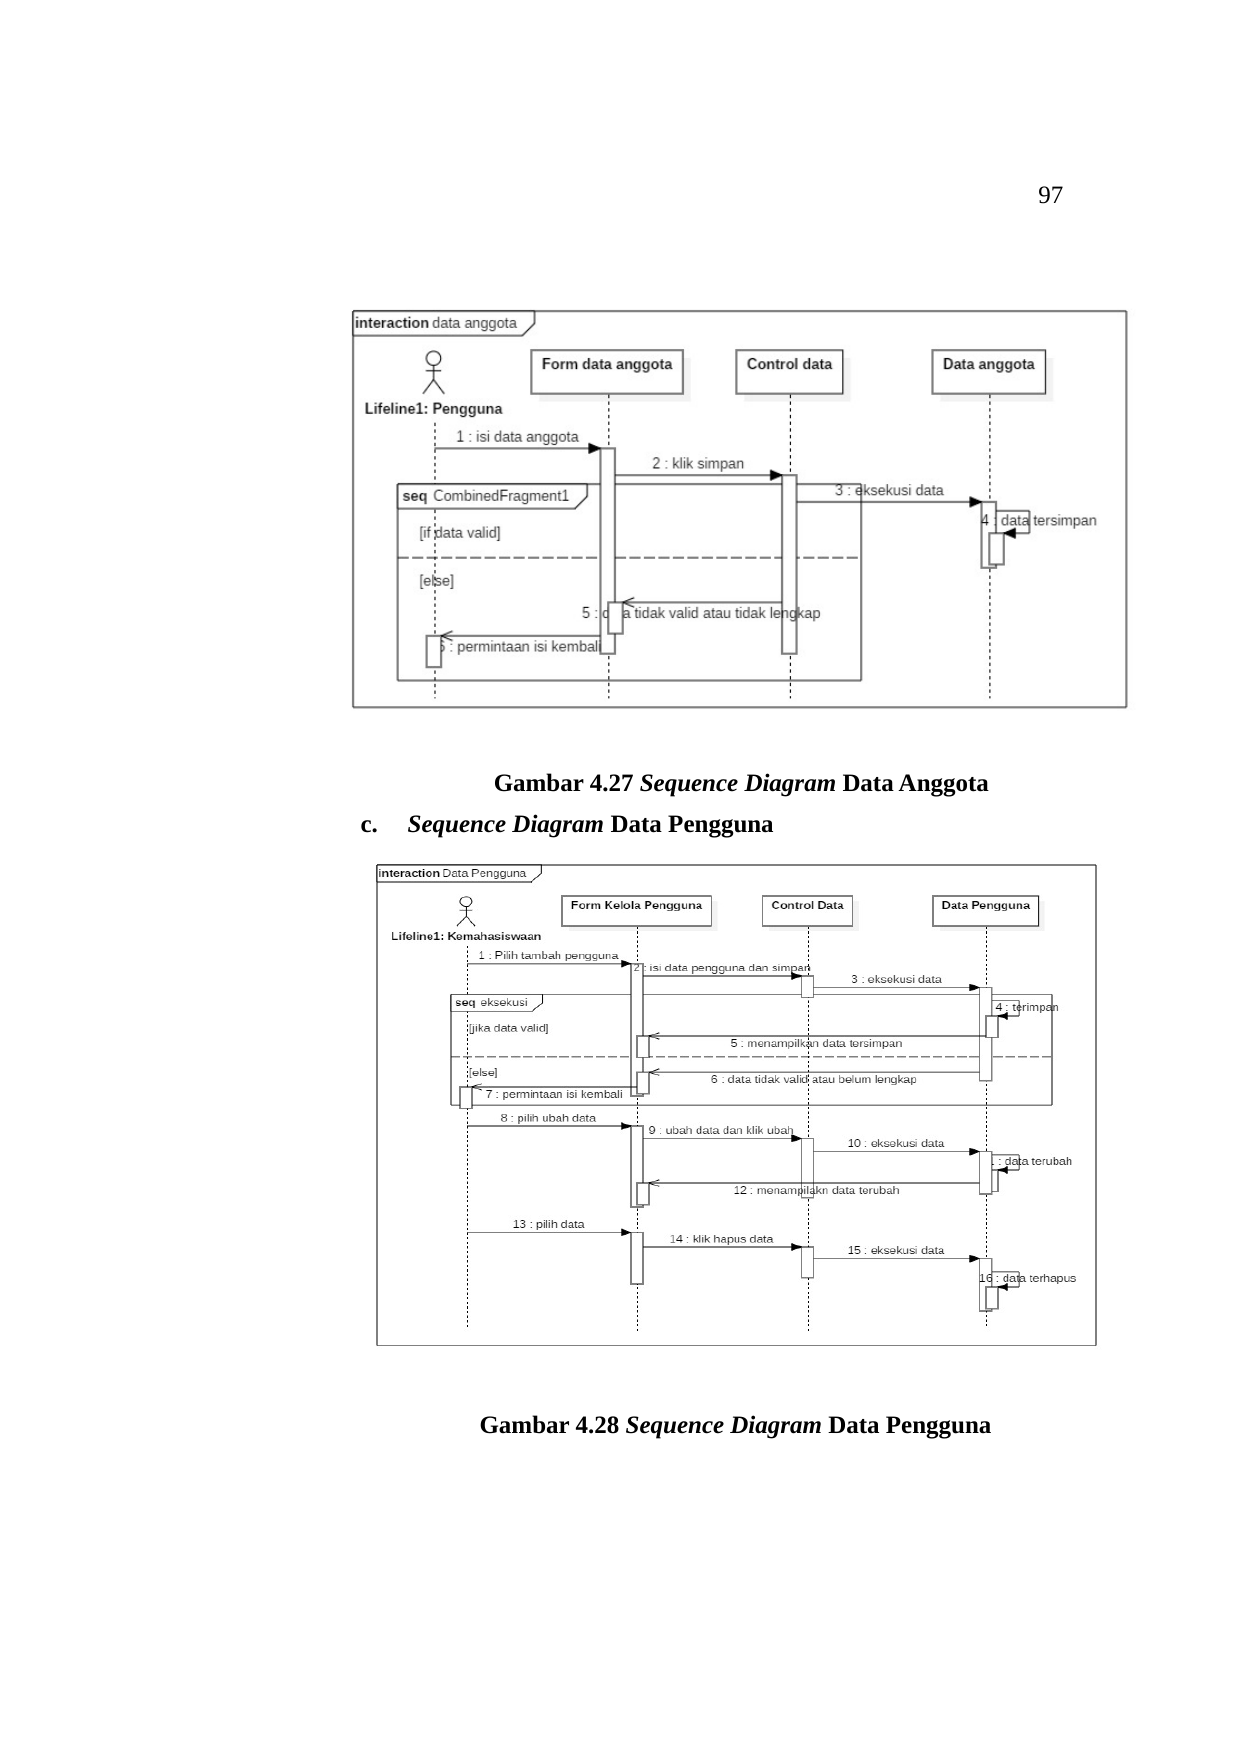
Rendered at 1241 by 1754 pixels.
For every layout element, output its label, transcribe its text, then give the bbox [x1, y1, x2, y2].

table_header [417, 295, 1062, 300]
table_header [417, 1364, 1062, 1398]
table_header [417, 852, 1062, 858]
text Gambar 4.27 Sequence Diagram Data Anggota [419, 768, 1063, 797]
text Gambar 4.28 Sequence Diagram Data Pengguna [407, 1410, 1063, 1439]
picture [342, 300, 1138, 721]
list Sequence Diagram Data Pengguna [360, 809, 1063, 838]
table_header [417, 721, 1062, 755]
picture [367, 858, 1113, 1364]
